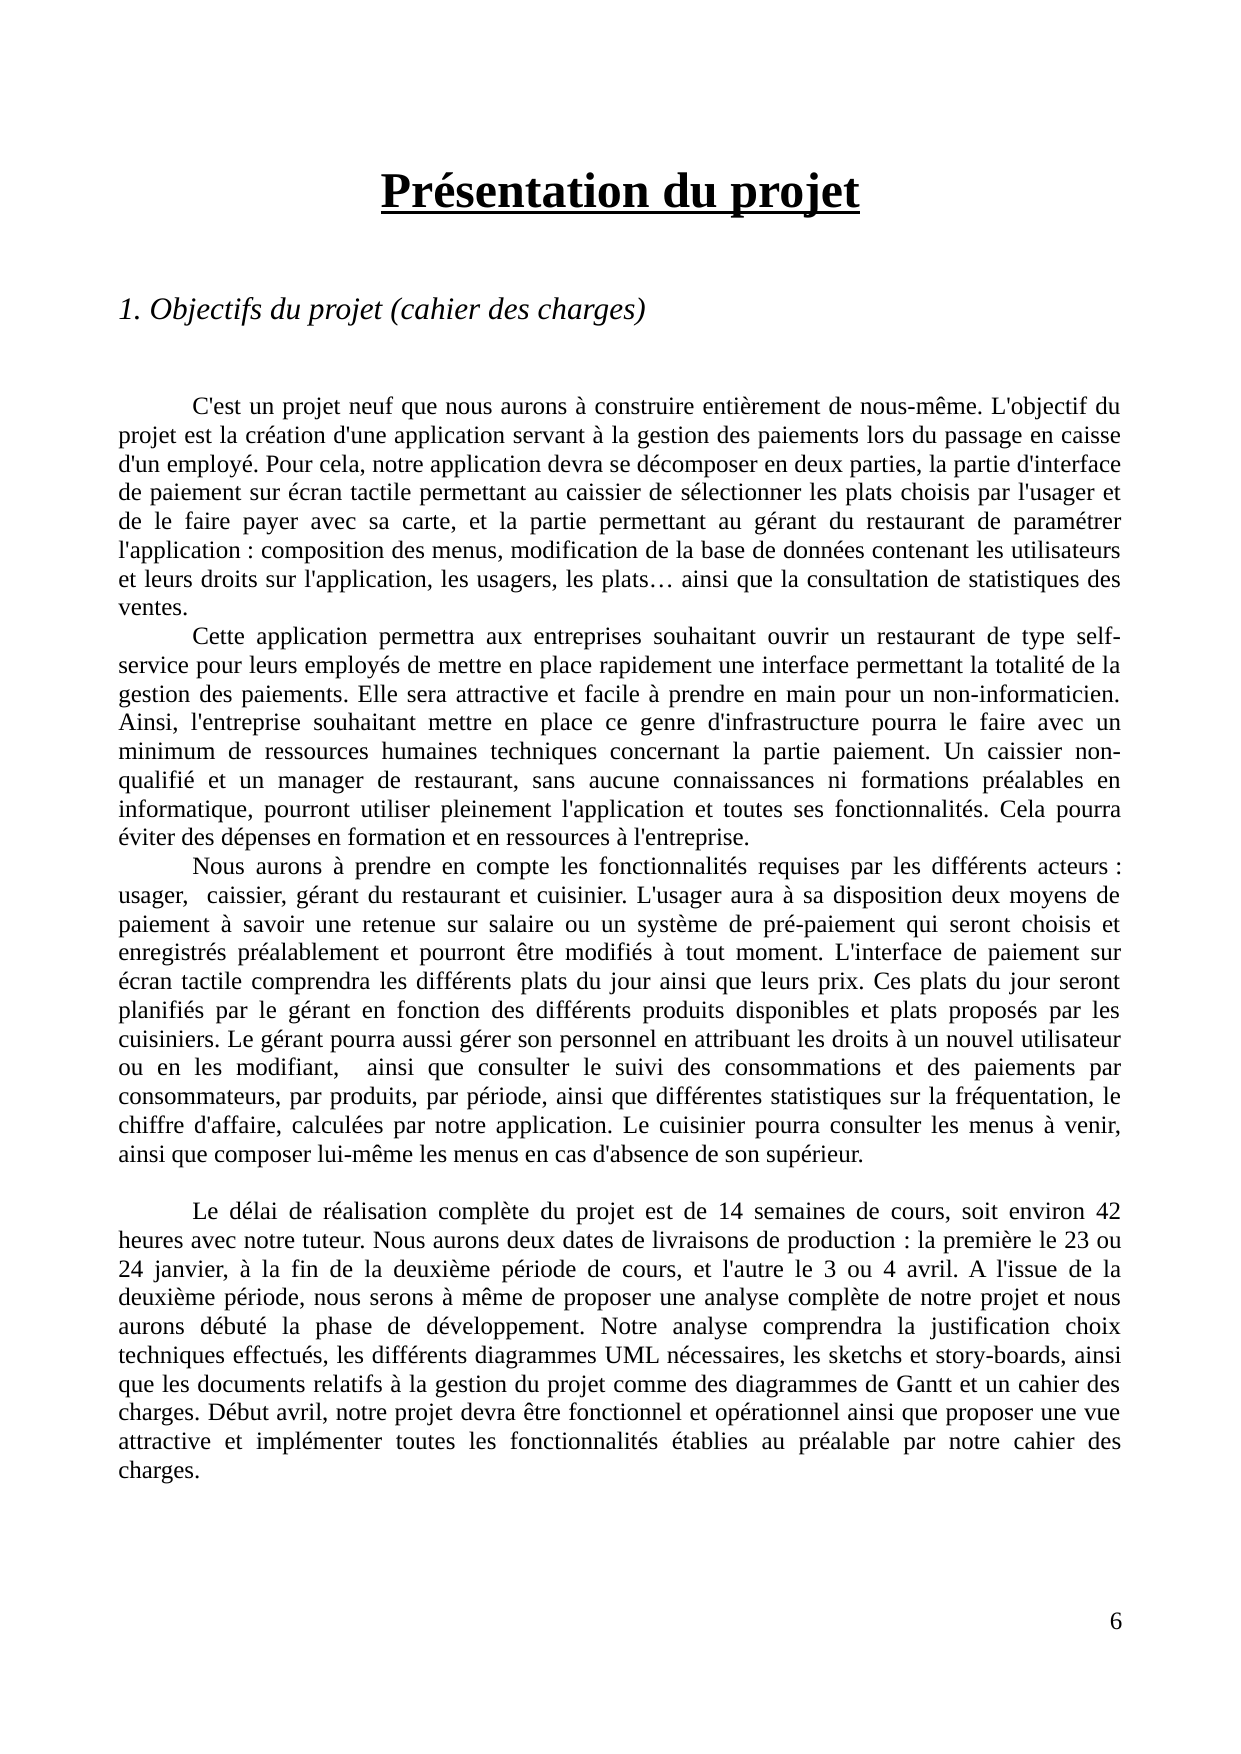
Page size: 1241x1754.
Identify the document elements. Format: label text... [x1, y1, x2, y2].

text Nous aurons à prendre en compte les fonctionnalités requises par les différents acteurs : usager, caissier, gérant du restaurant et cuisinier. L'usager aura à sa disposition deux moyens de paiement à savoir une retenue sur salaire ou un système de pré-paiement qui seront choisis et enregistrés préalablement et pourront être modifiés à tout moment. L'interface de paiement sur écran tactile comprendra les différents plats du jour ainsi que leurs prix. Ces plats du jour seront planifiés par le gérant en fonction des différents produits disponibles et plats proposés par les cuisiniers. Le gérant pourra aussi gérer son personnel en attribuant les droits à un nouvel utilisateur ou en les modifiant, ainsi que consulter le suivi des consommations et des paiements par consommateurs, par produits, par période, ainsi que différentes statistiques sur la fréquentation, le chiffre d'affaire, calculées par notre application. Le cuisinier pourra consulter les menus à venir, ainsi que composer lui-même les menus en cas d'absence de son supérieur. [118, 851, 1122, 1167]
text 1. Objectifs du projet (cahier des charges) [118, 291, 1122, 327]
text Le délai de réalisation complète du projet est de 14 semaines de cours, soit environ 42 heures avec notre tuteur. Nous aurons deux dates de livraisons de production : la première le 23 ou 24 janvier, à la fin de la deuxième période de cours, et l'autre le 3 ou 4 avril. A l'issue de la deuxième période, nous serons à même de proposer une analyse complète de notre projet et nous aurons débuté la phase de développement. Notre analyse comprendra la justification choix techniques effectués, les différents diagrammes UML nécessaires, les sketchs et story-boards, ainsi que les documents relatifs à la gestion du projet comme des diagrammes de Gantt et un cahier des charges. Début avril, notre projet devra être fonctionnel et opérationnel ainsi que proposer une vue attractive et implémenter toutes les fonctionnalités établies au préalable par notre cahier des charges. [118, 1196, 1122, 1484]
text C'est un projet neuf que nous aurons à construire entièrement de nous-même. L'objectif du projet est la création d'une application servant à la gestion des paiements lors du passage en caisse d'un employé. Pour cela, notre application devra se décomposer en deux parties, la partie d'interface de paiement sur écran tactile permettant au caissier de sélectionner les plats choisis par l'usager et de le faire payer avec sa carte, et la partie permettant au gérant du restaurant de paramétrer l'application : composition des menus, modification de la base de données contenant les utilisateurs et leurs droits sur l'application, les usagers, les plats… ainsi que la consultation de statistiques des ventes. [118, 391, 1122, 621]
text Présentation du projet [118, 161, 1122, 219]
text Cette application permettra aux entreprises souhaitant ouvrir un restaurant de type self-service pour leurs employés de mettre en place rapidement une interface permettant la totalité de la gestion des paiements. Elle sera attractive et facile à prendre en main pour un non-informaticien. Ainsi, l'entreprise souhaitant mettre en place ce genre d'infrastructure pourra le faire avec un minimum de ressources humaines techniques concernant la partie paiement. Un caissier non-qualifié et un manager de restaurant, sans aucune connaissances ni formations préalables en informatique, pourront utiliser pleinement l'application et toutes ses fonctionnalités. Cela pourra éviter des dépenses en formation et en ressources à l'entreprise. [118, 621, 1122, 851]
